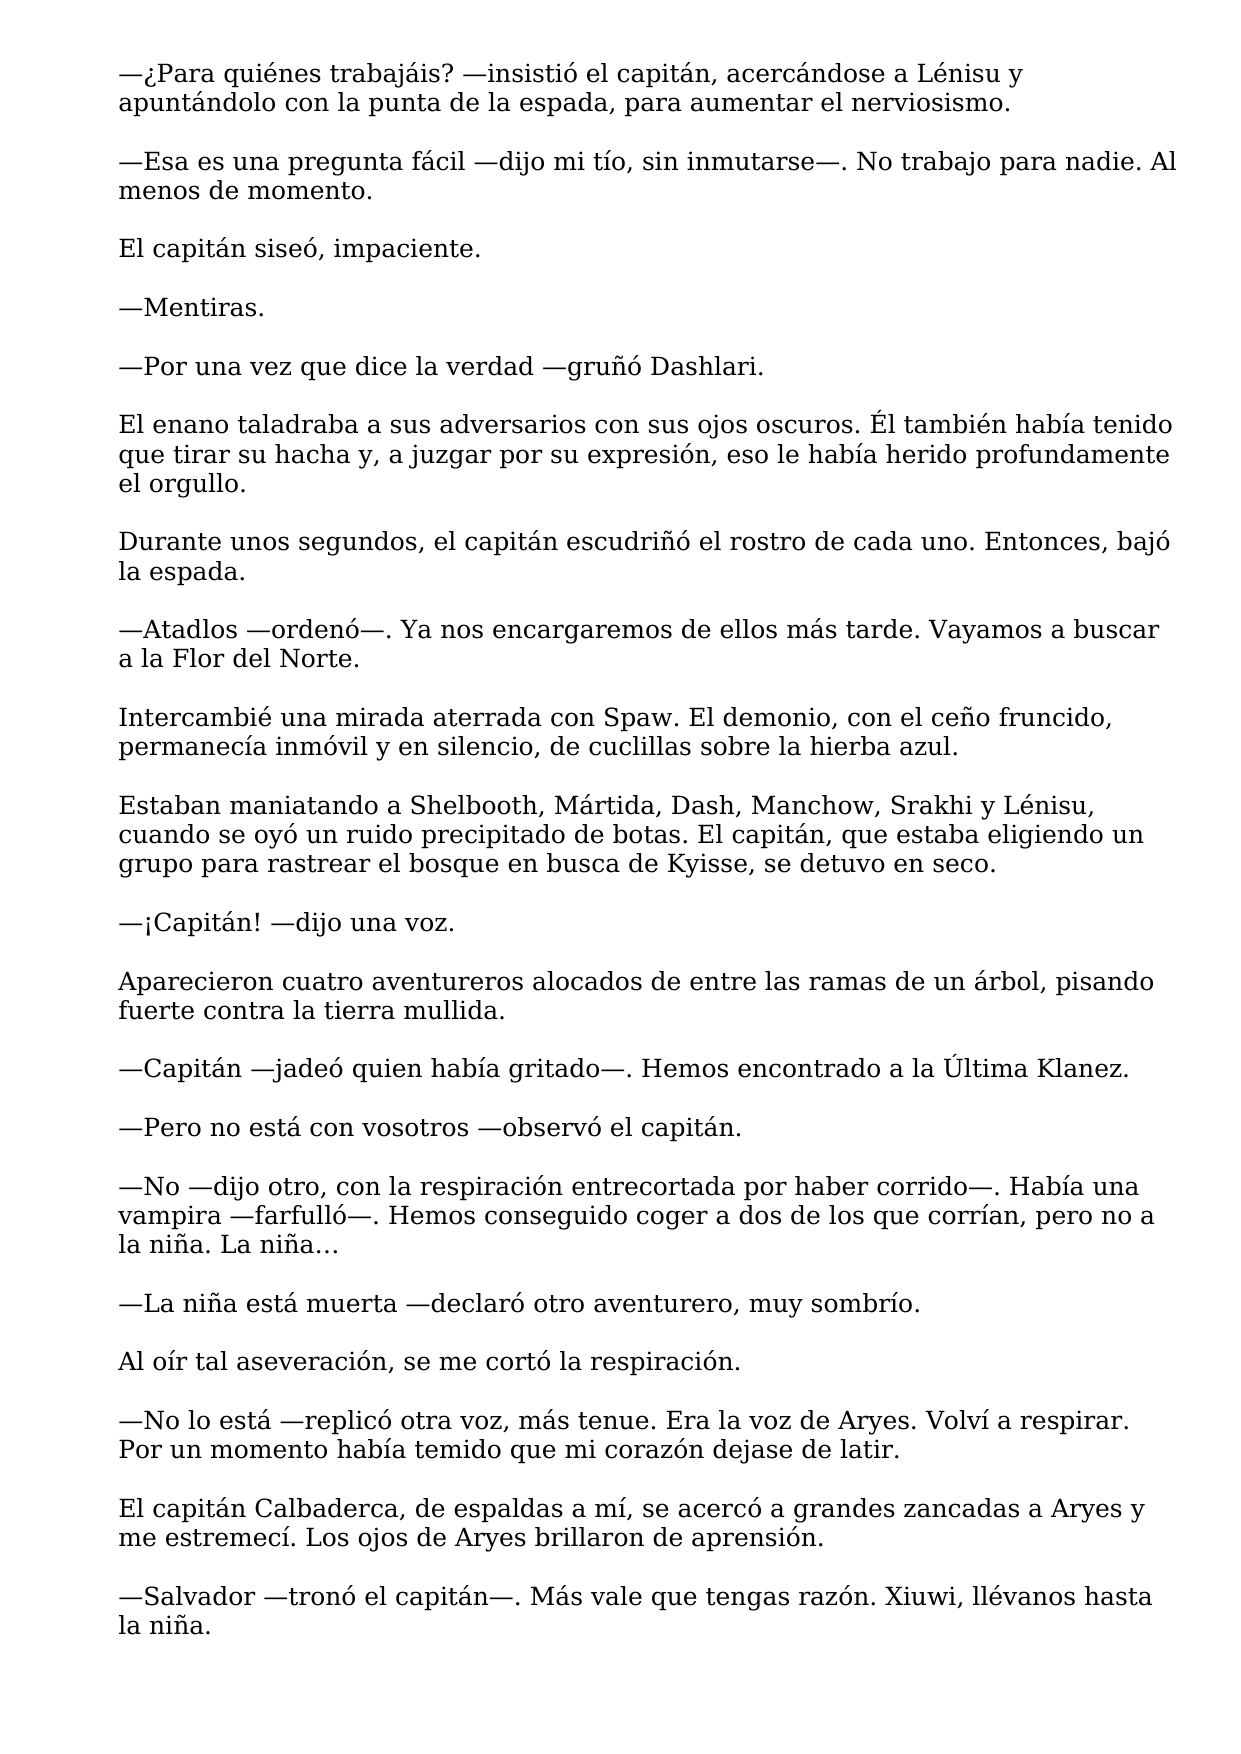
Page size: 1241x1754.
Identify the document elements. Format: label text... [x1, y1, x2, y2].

text —Salvador —tronó el capitán—. Más vale que tengas razón. Xiuwi, llévanos hasta la niña. [118, 1582, 1181, 1640]
text —Por una vez que dice la verdad —gruñó Dashlari. [118, 352, 1181, 381]
text —¡Capitán! —dijo una voz. [118, 908, 1181, 937]
text —¿Para quiénes trabajáis? —insistió el capitán, acercándose a Lénisu y apuntándolo con la punta de la espada, para aumentar el nerviosismo. [118, 59, 1181, 117]
text —Mentiras. [118, 293, 1181, 322]
text Intercambié una mirada aterrada con Spaw. El demonio, con el ceño fruncido, permanecía inmóvil y en silencio, de cuclillas sobre la hierba azul. [118, 703, 1181, 762]
text —Capitán —jadeó quien había gritado—. Hemos encontrado a la Última Klanez. [118, 1054, 1181, 1084]
text —Esa es una pregunta fácil —dijo mi tío, sin inmutarse—. No trabajo para nadie. Al menos de momento. [118, 147, 1181, 205]
text —Atadlos —ordenó—. Ya nos encargaremos de ellos más tarde. Vayamos a buscar a la Flor del Norte. [118, 615, 1181, 674]
text —Pero no está con vosotros —observó el capitán. [118, 1113, 1181, 1142]
text —La niña está muerta —declaró otro aventurero, muy sombrío. [118, 1289, 1181, 1318]
text El enano taladraba a sus adversarios con sus ojos oscuros. Él también había tenido que tirar su hacha y, a juzgar por su expresión, eso le había herido profundamente el orgullo. [118, 411, 1181, 498]
text —No lo está —replicó otra voz, más tenue. Era la voz de Aryes. Volví a respirar. Por un momento había temido que mi corazón dejase de latir. [118, 1406, 1181, 1464]
text Aparecieron cuatro aventureros alocados de entre las ramas de un árbol, pisando fuerte contra la tierra mullida. [118, 967, 1181, 1025]
text Al oír tal aseveración, se me cortó la respiración. [118, 1347, 1181, 1377]
text —No —dijo otro, con la respiración entrecortada por haber corrido—. Había una vampira —farfulló—. Hemos conseguido coger a dos de los que corrían, pero no a la niña. La niña… [118, 1172, 1181, 1259]
text Estaban maniatando a Shelbooth, Mártida, Dash, Manchow, Srakhi y Lénisu, cuando se oyó un ruido precipitado de botas. El capitán, que estaba eligiendo un grupo para rastrear el bosque en busca de Kyisse, se detuvo en seco. [118, 791, 1181, 878]
text El capitán siseó, impaciente. [118, 235, 1181, 264]
text El capitán Calbaderca, de espaldas a mí, se acercó a grandes zancadas a Aryes y me estremecí. Los ojos de Aryes brillaron de aprensión. [118, 1494, 1181, 1552]
text Durante unos segundos, el capitán escudriñó el rostro de cada uno. Entonces, bajó la espada. [118, 528, 1181, 586]
